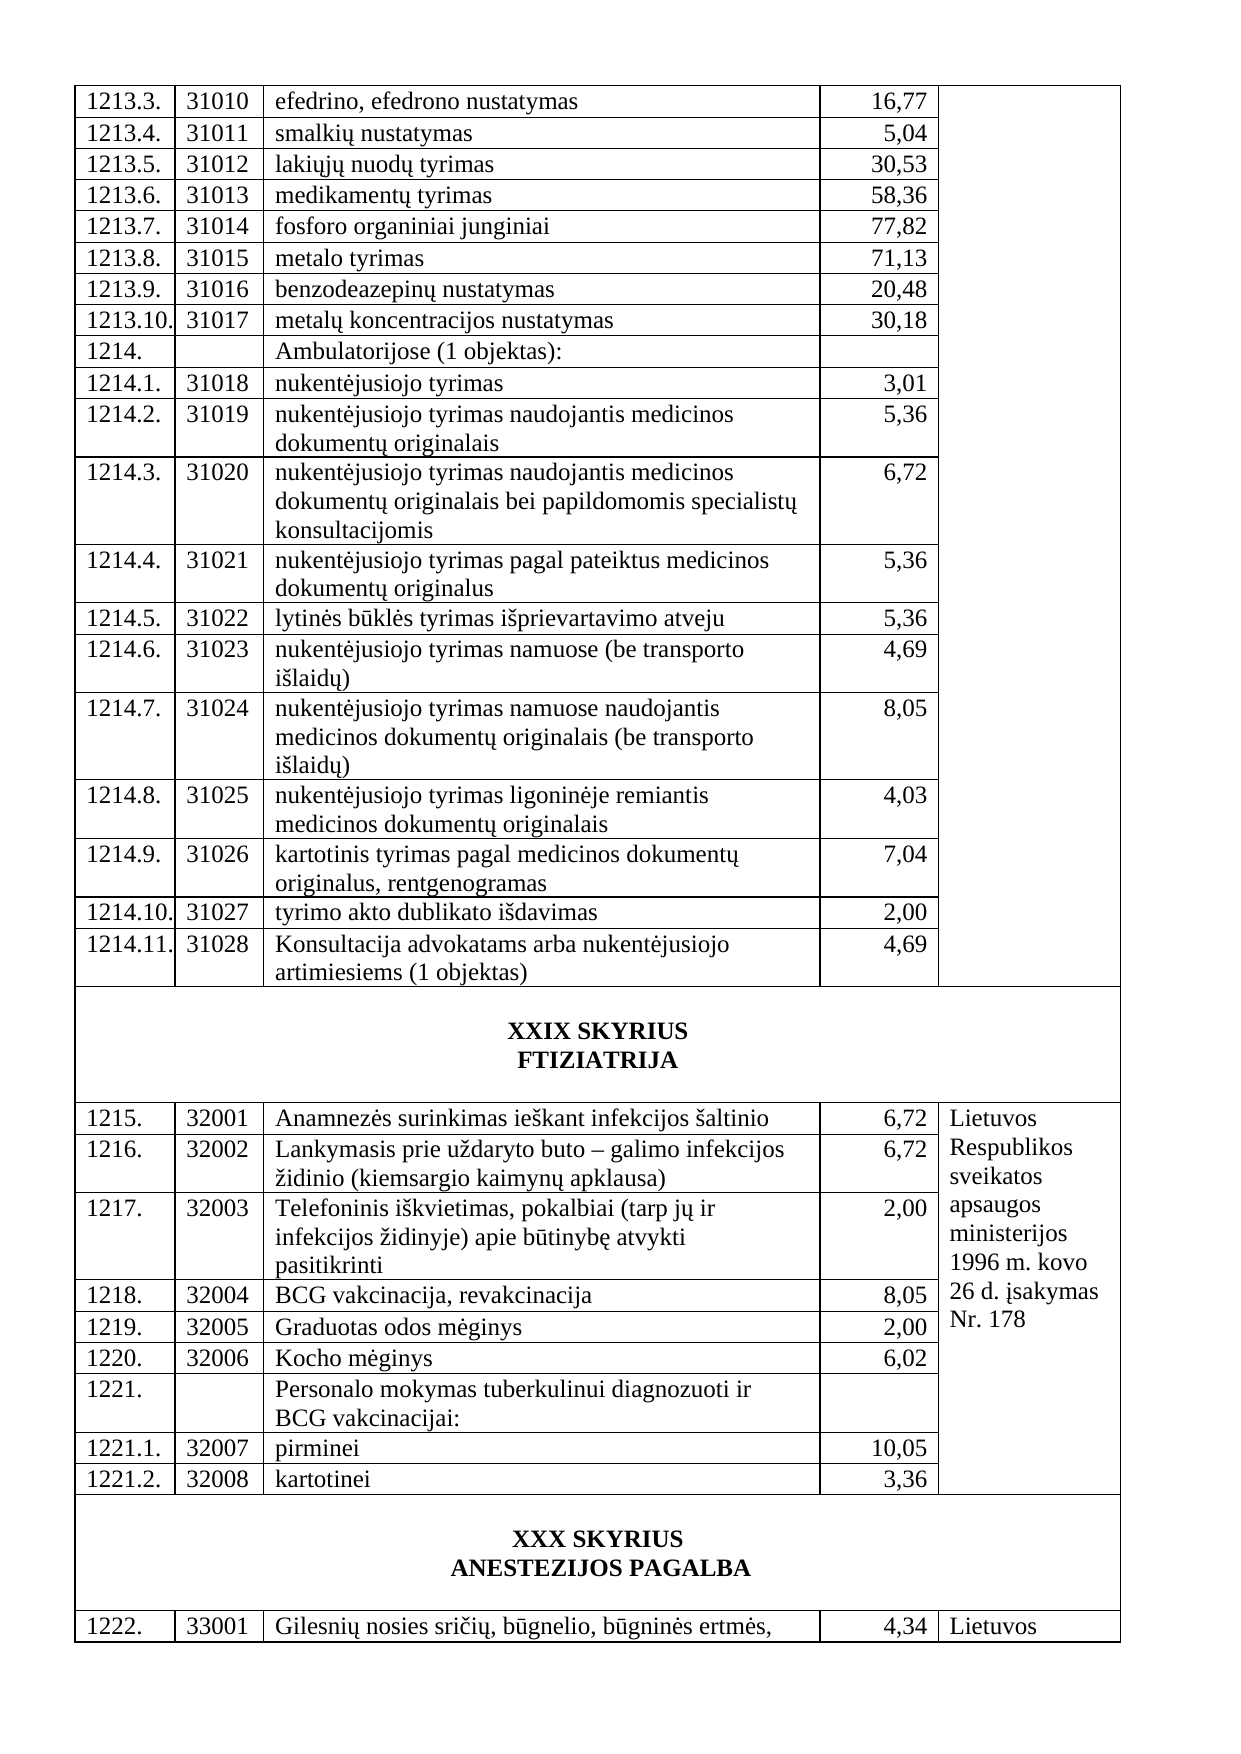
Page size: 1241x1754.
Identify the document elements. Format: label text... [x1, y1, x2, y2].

table_cell benzodeazepinų nustatymas [264, 274, 819, 304]
table_cell 31017 [176, 305, 263, 335]
table_cell [821, 1374, 938, 1432]
table_cell XXX SKYRIUS ANESTEZIJOS PAGALBA [76, 1495, 1120, 1610]
table_cell 31012 [176, 149, 263, 179]
table_cell 32008 [176, 1464, 263, 1494]
table_cell 5,36 [821, 603, 938, 633]
table_cell 4,34 [821, 1611, 938, 1641]
table_cell nukentėjusiojo tyrimas namuose naudojantis medicinos dokumentų originalais (be transporto išlaidų) [264, 693, 819, 779]
table_cell 8,05 [821, 1280, 938, 1311]
table_cell 31016 [176, 274, 263, 304]
table_cell 2,00 [821, 1312, 938, 1342]
table_cell 1214.4. [76, 545, 174, 602]
table_cell 31020 [176, 458, 263, 544]
table_cell 1213.6. [76, 180, 174, 210]
table_cell 1214.11. [76, 929, 174, 986]
table_cell efedrino, efedrono nustatymas [264, 86, 819, 117]
table_cell XXIX SKYRIUS FTIZIATRIJA [76, 987, 1120, 1102]
table_cell 32006 [176, 1343, 263, 1373]
table_cell 77,82 [821, 211, 938, 242]
table_cell Ambulatorijose (1 objektas): [264, 336, 819, 367]
table_cell 6,72 [821, 1135, 938, 1192]
table_cell 16,77 [821, 86, 938, 117]
table_cell nukentėjusiojo tyrimas namuose (be transporto išlaidų) [264, 635, 819, 692]
table_cell 1213.4. [76, 118, 174, 148]
table_cell 33001 [176, 1611, 263, 1641]
table_cell 31013 [176, 180, 263, 210]
table_cell Lankymasis prie uždaryto buto – galimo infekcijos židinio (kiemsargio kaimynų apklausa) [264, 1135, 819, 1192]
table_cell BCG vakcinacija, revakcinacija [264, 1280, 819, 1311]
table_cell 1214.7. [76, 693, 174, 779]
table_cell 1214.10. [76, 898, 174, 928]
table_cell 4,69 [821, 929, 938, 986]
table_cell 31027 [176, 898, 263, 928]
table_cell 6,02 [821, 1343, 938, 1373]
table_cell metalų koncentracijos nustatymas [264, 305, 819, 335]
table_cell 71,13 [821, 243, 938, 273]
table_cell 31021 [176, 545, 263, 602]
table_cell 1214.9. [76, 839, 174, 896]
table_cell 3,01 [821, 368, 938, 398]
table_cell Telefoninis iškvietimas, pokalbiai (tarp jų ir infekcijos židinyje) apie būtinybę atvykti pasitikrinti [264, 1193, 819, 1279]
table_cell 30,18 [821, 305, 938, 335]
table_cell 5,36 [821, 545, 938, 602]
table_cell 1214.8. [76, 780, 174, 838]
table_cell 31028 [176, 929, 263, 986]
table_cell Gilesnių nosies sričių, būgnelio, būgninės ertmės, [264, 1611, 819, 1641]
table_cell Personalo mokymas tuberkulinui diagnozuoti ir BCG vakcinacijai: [264, 1374, 819, 1432]
table_cell Kocho mėginys [264, 1343, 819, 1373]
table_cell 1213.9. [76, 274, 174, 304]
table_cell 6,72 [821, 458, 938, 544]
table_cell fosforo organiniai junginiai [264, 211, 819, 242]
table_cell 1214.5. [76, 603, 174, 633]
table_cell lakiųjų nuodų tyrimas [264, 149, 819, 179]
table_cell 1221.2. [76, 1464, 174, 1494]
table_cell 1213.7. [76, 211, 174, 242]
table_cell Konsultacija advokatams arba nukentėjusiojo artimiesiems (1 objektas) [264, 929, 819, 986]
table_cell 1214.2. [76, 399, 174, 456]
table_cell 32004 [176, 1280, 263, 1311]
table_cell 2,00 [821, 1193, 938, 1279]
table_cell 32005 [176, 1312, 263, 1342]
table_cell 8,05 [821, 693, 938, 779]
table_cell 1215. [76, 1103, 174, 1133]
table_cell 31010 [176, 86, 263, 117]
table_cell nukentėjusiojo tyrimas [264, 368, 819, 398]
table_cell pirminei [264, 1433, 819, 1463]
table_cell 31024 [176, 693, 263, 779]
table_cell 1216. [76, 1135, 174, 1192]
table_cell 1217. [76, 1193, 174, 1279]
table_cell metalo tyrimas [264, 243, 819, 273]
table_cell smalkių nustatymas [264, 118, 819, 148]
table_cell kartotinei [264, 1464, 819, 1494]
table_cell nukentėjusiojo tyrimas ligoninėje remiantis medicinos dokumentų originalais [264, 780, 819, 838]
table_cell 1213.3. [76, 86, 174, 117]
table_cell [176, 1374, 263, 1432]
table_cell 1214. [76, 336, 174, 367]
table_cell 1213.10. [76, 305, 174, 335]
table_cell nukentėjusiojo tyrimas naudojantis medicinos dokumentų originalais bei papildomomis specialistų konsultacijomis [264, 458, 819, 544]
table_cell 1219. [76, 1312, 174, 1342]
table_cell 31026 [176, 839, 263, 896]
table_cell 4,03 [821, 780, 938, 838]
table_cell 20,48 [821, 274, 938, 304]
table_cell 31022 [176, 603, 263, 633]
table_cell 31019 [176, 399, 263, 456]
table_cell 4,69 [821, 635, 938, 692]
table_cell Lietuvos [939, 1611, 1120, 1641]
table_cell 31025 [176, 780, 263, 838]
table_cell 32003 [176, 1193, 263, 1279]
table_cell Anamnezės surinkimas ieškant infekcijos šaltinio [264, 1103, 819, 1133]
table_cell Graduotas odos mėginys [264, 1312, 819, 1342]
table_cell 10,05 [821, 1433, 938, 1463]
table_cell 5,36 [821, 399, 938, 456]
table_cell 6,72 [821, 1103, 938, 1133]
table_cell 32001 [176, 1103, 263, 1133]
table_cell nukentėjusiojo tyrimas naudojantis medicinos dokumentų originalais [264, 399, 819, 456]
table_cell Lietuvos Respublikos sveikatos apsaugos ministerijos 1996 m. kovo 26 d. įsakymas Nr. 178 [939, 1103, 1120, 1494]
table_cell 1221. [76, 1374, 174, 1432]
table_cell 58,36 [821, 180, 938, 210]
table_cell 1214.1. [76, 368, 174, 398]
table_cell 1222. [76, 1611, 174, 1641]
table_cell medikamentų tyrimas [264, 180, 819, 210]
table_cell tyrimo akto dublikato išdavimas [264, 898, 819, 928]
table_cell kartotinis tyrimas pagal medicinos dokumentų originalus, rentgenogramas [264, 839, 819, 896]
table_cell [821, 336, 938, 367]
table_cell 1221.1. [76, 1433, 174, 1463]
table_cell 31011 [176, 118, 263, 148]
table_cell 5,04 [821, 118, 938, 148]
table_cell 31015 [176, 243, 263, 273]
table_cell 1213.8. [76, 243, 174, 273]
table_cell [176, 336, 263, 367]
table_cell 31018 [176, 368, 263, 398]
table_cell 1214.6. [76, 635, 174, 692]
table_cell 1220. [76, 1343, 174, 1373]
table_cell 2,00 [821, 898, 938, 928]
table_cell 1213.5. [76, 149, 174, 179]
table_cell 30,53 [821, 149, 938, 179]
table_cell lytinės būklės tyrimas išprievartavimo atveju [264, 603, 819, 633]
table_cell 31014 [176, 211, 263, 242]
table_cell 1218. [76, 1280, 174, 1311]
table_cell 3,36 [821, 1464, 938, 1494]
table_cell 1214.3. [76, 458, 174, 544]
table_cell 7,04 [821, 839, 938, 896]
table_cell nukentėjusiojo tyrimas pagal pateiktus medicinos dokumentų originalus [264, 545, 819, 602]
table_cell 31023 [176, 635, 263, 692]
table_cell 32007 [176, 1433, 263, 1463]
table_cell [939, 86, 1120, 986]
table_cell 32002 [176, 1135, 263, 1192]
